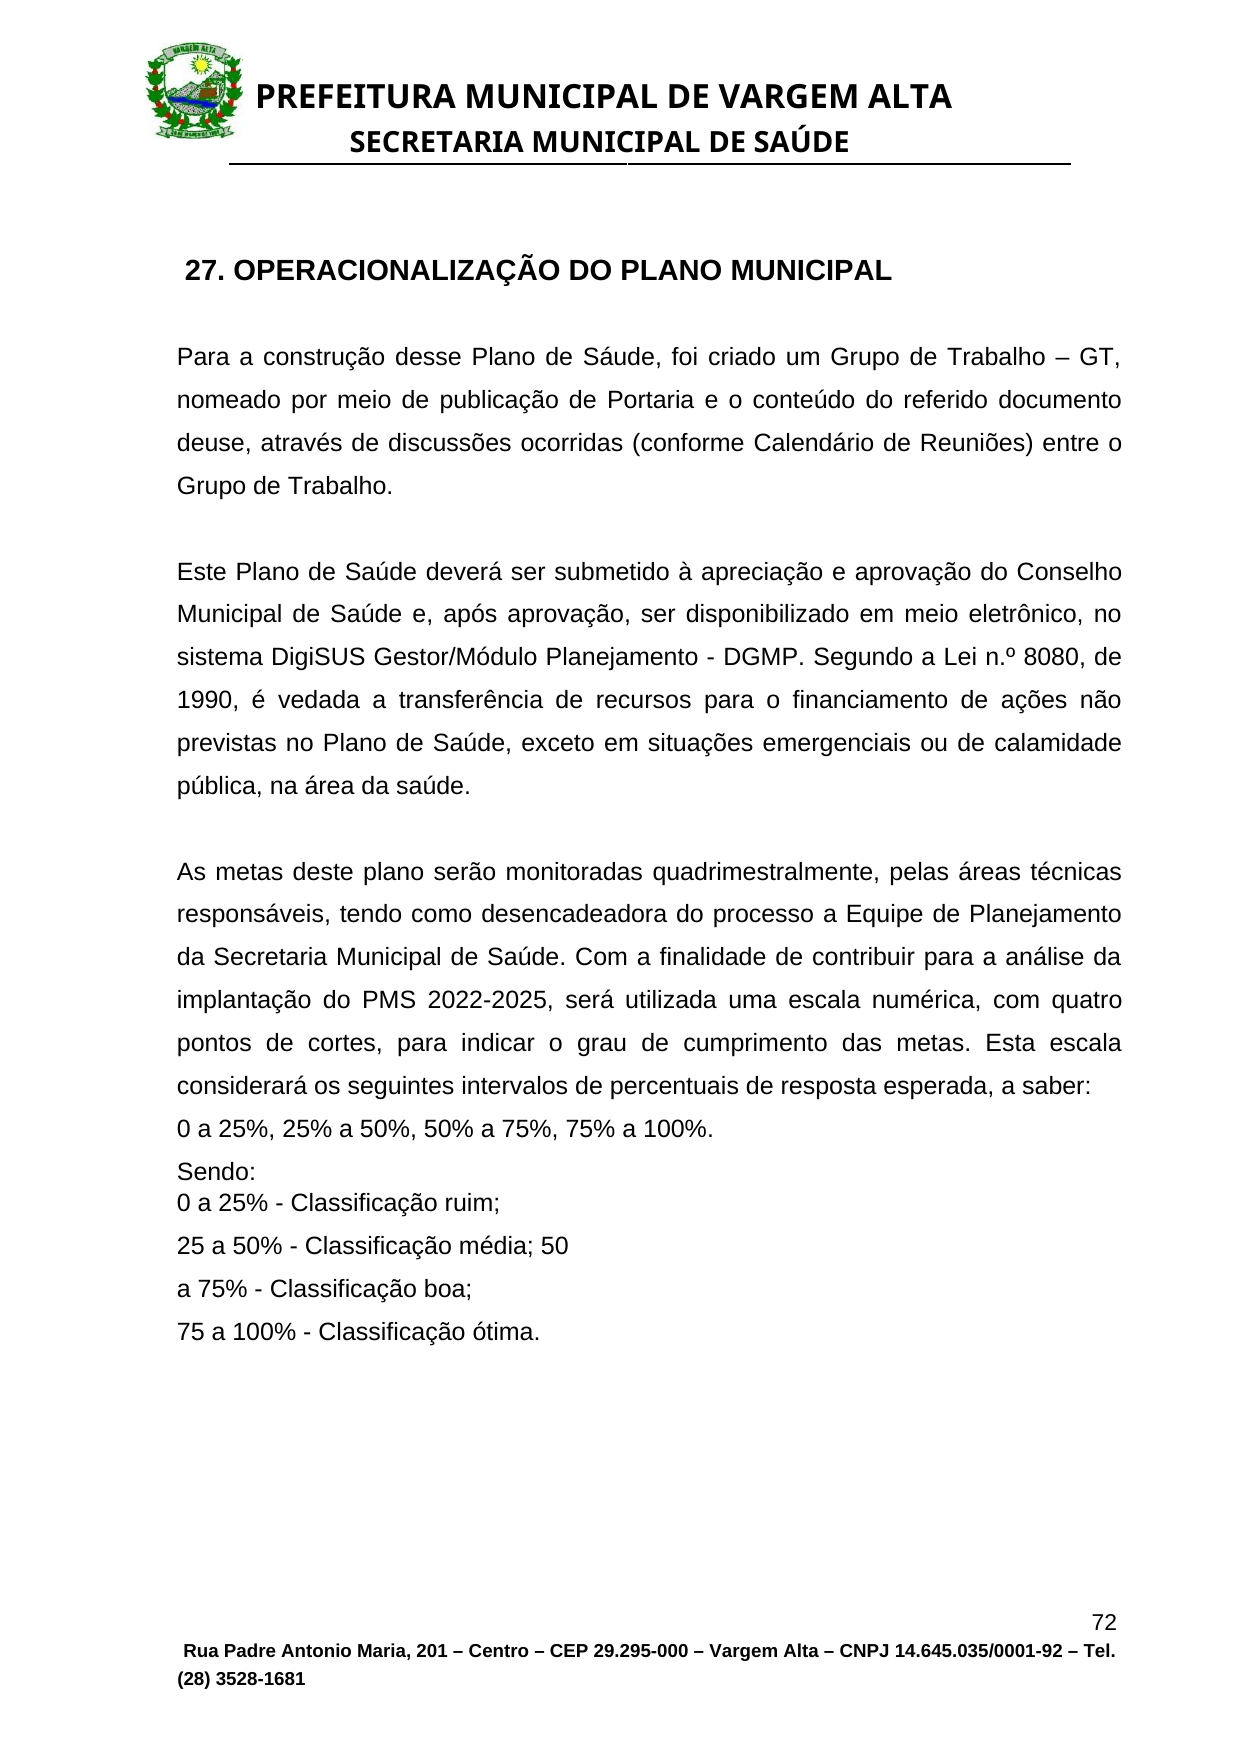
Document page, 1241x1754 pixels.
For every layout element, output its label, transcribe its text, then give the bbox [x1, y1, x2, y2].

text 0 a 25% - Classificação ruim; [177, 1188, 1123, 1217]
text As metas deste plano serão monitoradas quadrimestralmente, pelas áreas técnicas responsáveis, tendo como desencadeadora do processo a Equipe de Planejamento da Secretaria Municipal de Saúde. Com a finalidade de contribuir para a análise da implantação do PMS 2022-2025, será utilizada uma escala numérica, com quatro pontos de cortes, para indicar o grau de cumprimento das metas. Esta escala considerará os seguintes intervalos de percentuais de resposta esperada, a saber: [177, 857, 1123, 1099]
text 75 a 100% - Classificação ótima. [177, 1317, 1123, 1346]
text 25 a 50% - Classificação média; 50 a 75% - Classificação boa; [177, 1231, 569, 1302]
subtitle 27. OPERACIONALIZAÇÃO DO PLANO MUNICIPAL [177, 253, 1130, 287]
text Sendo: [177, 1157, 1123, 1186]
text Para a construção desse Plano de Sáude, foi criado um Grupo de Trabalho – GT, nomeado por meio de publicação de Portaria e o conteúdo do referido documento deuse, através de discussões ocorridas (conforme Calendário de Reuniões) entre o Grupo de Trabalho. [177, 342, 1123, 499]
text Este Plano de Saúde deverá ser submetido à apreciação e aprovação do Conselho Municipal de Saúde e, após aprovação, ser disponibilizado em meio eletrônico, no sistema DigiSUS Gestor/Módulo Planejamento - DGMP. Segundo a Lei n.º 8080, de 1990, é vedada a transferência de recursos para o financiamento de ações não previstas no Plano de Saúde, exceto em situações emergenciais ou de calamidade pública, na área da saúde. [177, 557, 1123, 799]
text 0 a 25%, 25% a 50%, 50% a 75%, 75% a 100%. [177, 1114, 1123, 1143]
